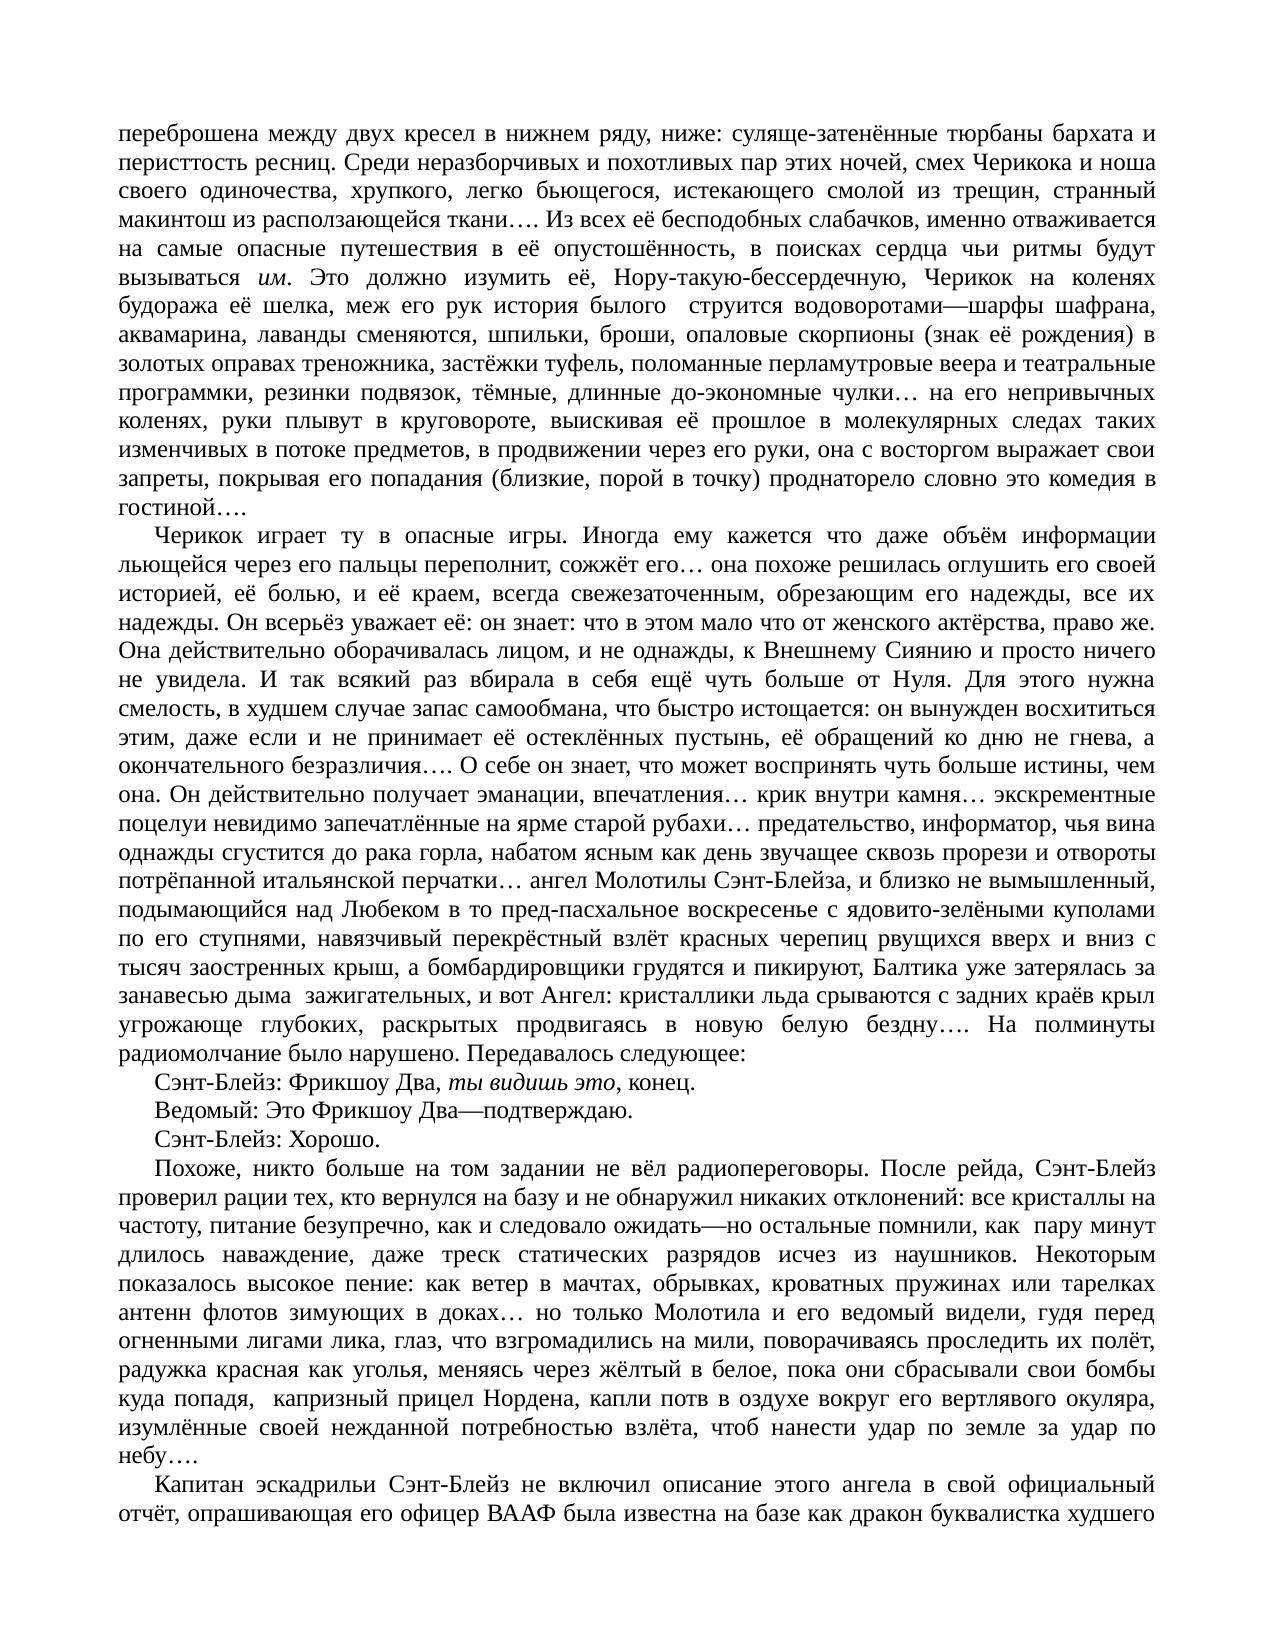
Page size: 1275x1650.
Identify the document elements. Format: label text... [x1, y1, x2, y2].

text Похоже, никто больше на том задании не вёл радиопереговоры. После рейда, Сэнт-Блейз проверил рации тех, кто вернулся на базу и не обнаружил никаких отклонений: все кристаллы на частоту, питание безупречно, как и следовало ожидать—но остальные помнили, как пару минут длилось наваждение, даже треск статических разрядов исчез из наушников. Некоторым показалось высокое пение: как ветер в мачтах, обрывках, кроватных пружинах или тарелках антенн флотов зимующих в доках… но только Молотила и его ведомый видели, гудя перед огненными лигами лика, глаз, что взгромадились на мили, поворачиваясь проследить их полёт, радужка красная как уголья, меняясь через жёлтый в белое, пока они сбрасывали свои бомбы куда попадя, капризный прицел Нордена, капли потв в оздухе вокруг его вертлявого окуляра, изумлённые своей нежданной потребностью взлёта, чтоб нанести удар по земле за удар по небу…. [118, 1153, 1157, 1469]
text Капитан эскадрильи Сэнт-Блейз не включил описание этого ангела в свой официальный отчёт, опрашивающая его офицер ВААФ была известна на базе как дракон буквалистка худшего [118, 1469, 1157, 1527]
text Ведомый: Это Фрикшоу Два—подтверждаю. [118, 1096, 1157, 1124]
text переброшена между двух кресел в нижнем ряду, ниже: суляще-затенённые тюрбаны бархата и перисттость ресниц. Среди неразборчивых и похотливых пар этих ночей, смех Черикока и ноша своего одиночества, хрупкого, легко бьющегося, истекающего смолой из трещин, странный макинтош из расползающейся ткани…. Из всех её бесподобных слабачков, именно отваживается на самые опасные путешествия в её опустошённость, в поисках сердца чьи ритмы будут вызываться им. Это должно изумить её, Нору-такую-бессердечную, Черикок на коленях будоража её шелка, меж его рук история былого струится водоворотами—шарфы шафрана, аквамарина, лаванды сменяются, шпильки, броши, опаловые скорпионы (знак её рождения) в золотых оправах треножника, застёжки туфель, поломанные перламутровые веера и театральные программки, резинки подвязок, тёмные, длинные до-экономные чулки… на его непривычных коленях, руки плывут в круговороте, выискивая её прошлое в молекулярных следах таких изменчивых в потоке предметов, в продвижении через его руки, она с восторгом выражает свои запреты, покрывая его попадания (близкие, порой в точку) проднаторело словно это комедия в гостиной…. [118, 118, 1157, 521]
text Сэнт-Блейз: Фрикшоу Два, ты видишь это, конец. [118, 1067, 1157, 1096]
text Сэнт-Блейз: Хорошо. [118, 1124, 1157, 1153]
text Черикок играет ту в опасные игры. Иногда ему кажется что даже объём информации льющейся через его пальцы переполнит, сожжёт его… она похоже решилась оглушить его своей историей, её болью, и её краем, всегда свежезаточенным, обрезающим его надежды, все их надежды. Он всерьёз уважает её: он знает: что в этом мало что от женского актёрства, право же. Она действительно оборачивалась лицом, и не однажды, к Внешнему Сиянию и просто ничего не увидела. И так всякий раз вбирала в себя ещё чуть больше от Нуля. Для этого нужна смелость, в худшем случае запас самообмана, что быстро истощается: он вынужден восхититься этим, даже если и не принимает её остеклённых пустынь, её обращений ко дню не гнева, а окончательного безразличия…. О себе он знает, что может воспринять чуть больше истины, чем она. Он действительно получает эманации, впечатления… крик внутри камня… экскрементные поцелуи невидимо запечатлённые на ярме старой рубахи… предательство, информатор, чья вина однажды сгустится до рака горла, набатом ясным как день звучащее сквозь прорези и отвороты потрёпанной итальянской перчатки… ангел Молотилы Сэнт-Блейза, и близко не вымышленный, подымающийся над Любеком в то пред-пасхальное воскресенье с ядовито-зелёными куполами по его ступнями, навязчивый перекрёстный взлёт красных черепиц рвущихся вверх и вниз с тысяч заостренных крыш, а бомбардировщики грудятся и пикируют, Балтика уже затерялась за занавесью дыма зажигательных, и вот Ангел: кристаллики льда срываются с задних краёв крыл угрожающе глубоких, раскрытых продвигаясь в новую белую бездну…. На полминуты радиомолчание было нарушено. Передавалось следующее: [118, 521, 1157, 1067]
